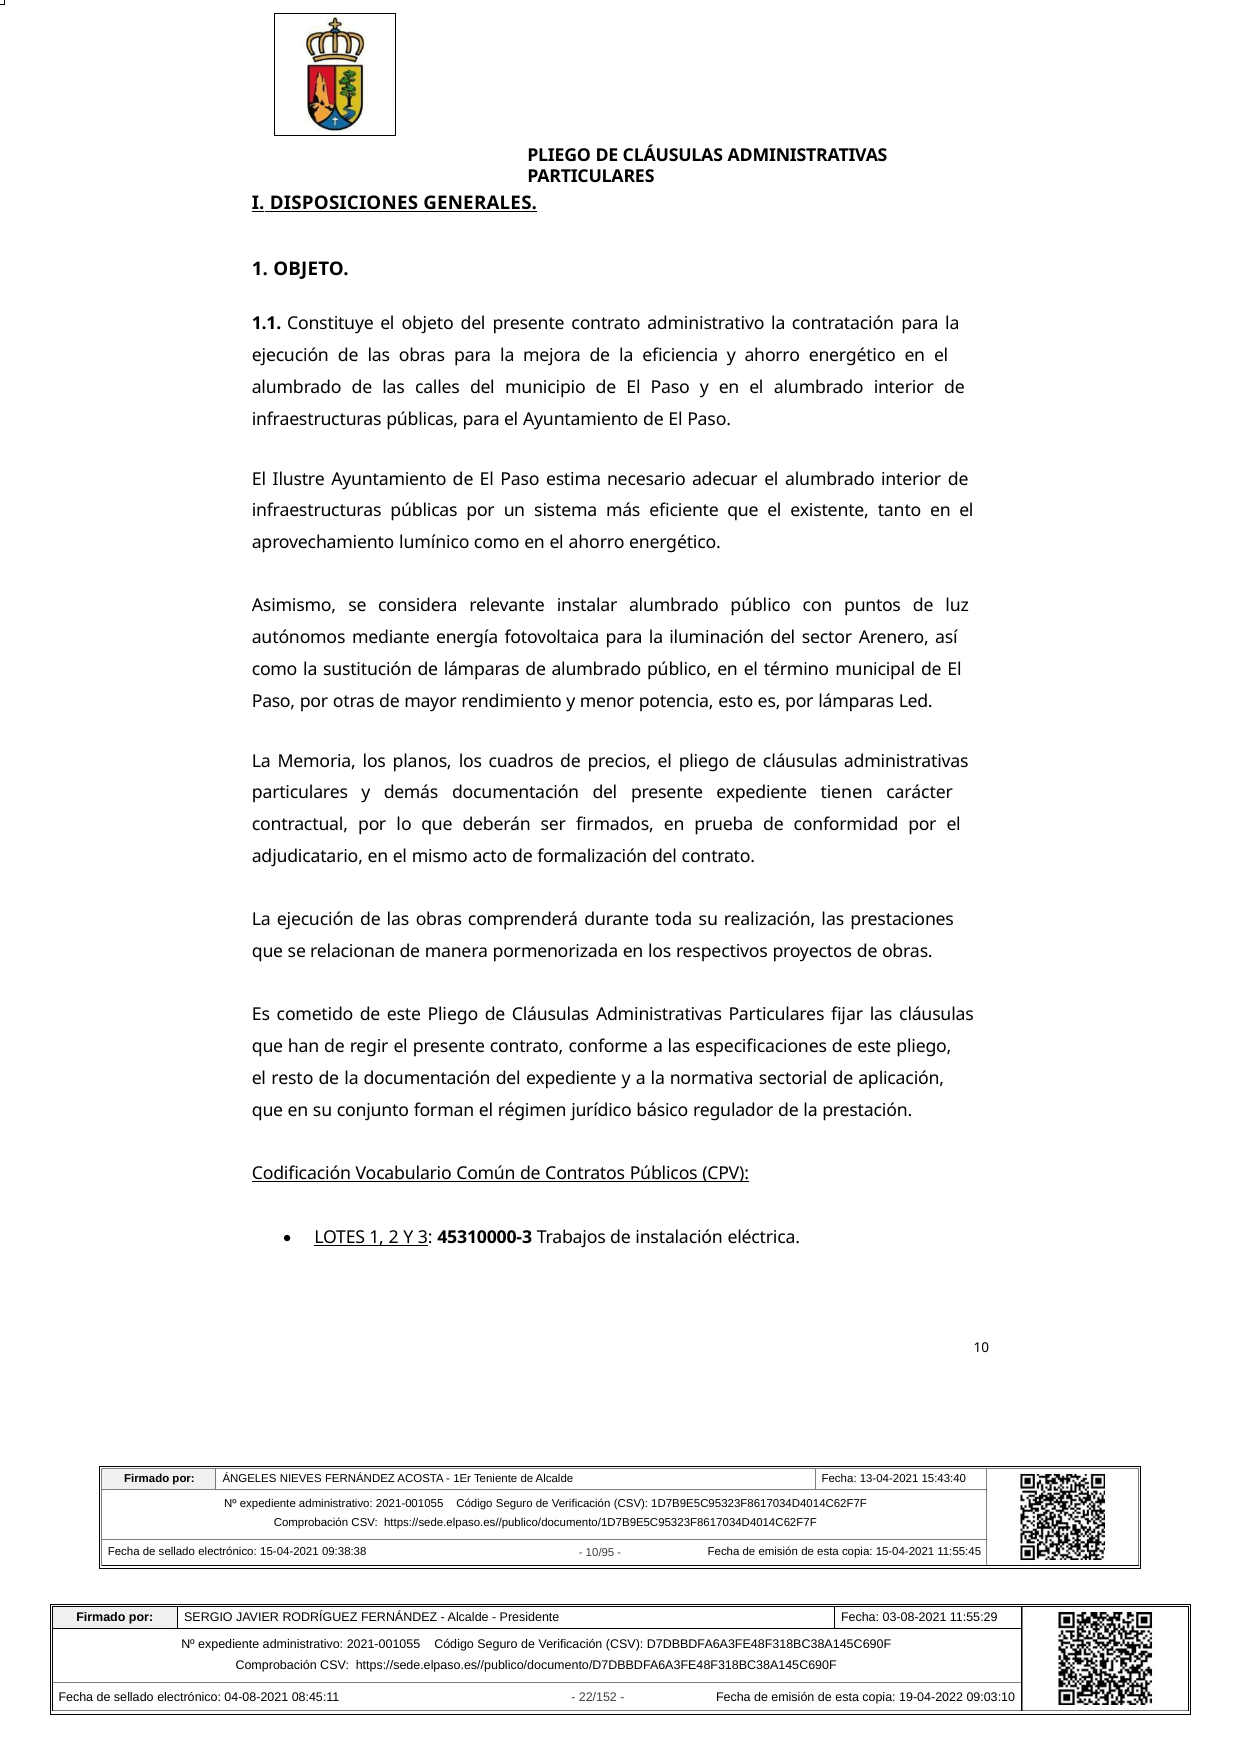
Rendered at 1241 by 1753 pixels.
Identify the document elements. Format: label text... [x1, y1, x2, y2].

text que han de regir el presente contrato, conforme a las especificaciones de este pliego, [252, 1036, 1013, 1057]
text infraestructuras públicas por un sistema más eficiente que el existente, tanto en el [252, 500, 1013, 521]
picture [275, 14, 395, 135]
text que en su conjunto forman el régimen jurídico básico regulador de la prestación. [252, 1100, 1013, 1120]
text LOTES 1, 2 Y 3: 45310000-3 Trabajos de instalación eléctrica. [314, 1226, 837, 1247]
text PLIEGO DE CLÁUSULAS ADMINISTRATIVAS PARTICULARES [527, 145, 1013, 187]
text alumbrado de las calles del municipio de El Paso y en el alumbrado interior de [252, 377, 1013, 397]
text adjudicatario, en el mismo acto de formalización del contrato. [252, 846, 1014, 867]
text aprovechamiento lumínico como en el ahorro energético. [252, 532, 1013, 553]
text Asimismo, se considera relevante instalar alumbrado público con puntos de luz [252, 595, 1014, 616]
text • [283, 1226, 314, 1247]
text Firmado por: [124, 1473, 211, 1485]
text contractual, por lo que deberán ser firmados, en prueba de conformidad por el [252, 814, 1014, 835]
text ÁNGELES NIEVES FERNÁNDEZ ACOSTA - 1Er Teniente de Alcalde [222, 1473, 601, 1485]
text Firmado por: [76, 1610, 172, 1624]
text La Memoria, los planos, los cuadros de precios, el pliego de cláusulas administrativas [252, 751, 1014, 771]
text Codificación Vocabulario Común de Contratos Públicos (CPV): [252, 1163, 810, 1184]
text Fecha de sellado electrónico: 04-08-2021 08:45:11 [58, 1690, 365, 1704]
picture [51, 1605, 1190, 1714]
text Nº expediente administrativo: 2021-001055 Código Seguro de Verificación (CSV): 1D7B9E5C95323F8617034D4014C62F7F [224, 1498, 889, 1511]
text Fecha de emisión de esta copia: 15-04-2021 11:55:45 [707, 1546, 1006, 1558]
text autónomos mediante energía fotovoltaica para la iluminación del sector Arenero, así [252, 627, 1014, 648]
text infraestructuras públicas, para el Ayuntamiento de El Paso. [252, 409, 1013, 429]
text - 22/152 - [571, 1691, 643, 1705]
text Comprobación CSV: https://sede.elpaso.es//publico/documento/1D7B9E5C95323F8617034D4014C62F7F [273, 1517, 889, 1529]
text Comprobación CSV: https://sede.elpaso.es//publico/documento/D7DBBDFA6A3FE48F318BC38A145C690F [235, 1658, 918, 1672]
text 10 [973, 1339, 1009, 1356]
text el resto de la documentación del expediente y a la normativa sectorial de aplicación, [252, 1068, 1013, 1088]
text Fecha: 13-04-2021 15:43:40 [821, 1473, 987, 1485]
text El Ilustre Ayuntamiento de El Paso estima necesario adecuar el alumbrado interior de [252, 468, 1013, 489]
text Fecha de sellado electrónico: 15-04-2021 09:38:38 [108, 1546, 390, 1558]
text La ejecución de las obras comprenderá durante toda su realización, las prestaciones [252, 909, 1013, 930]
text particulares y demás documentación del presente expediente tienen carácter [252, 782, 1014, 803]
text 1 [252, 257, 262, 280]
text .1. Constituye el objeto del presente contrato administrativo la contratación para la [261, 313, 1014, 334]
text Nº expediente administrativo: 2021-001055 Código Seguro de Verificación (CSV): D7DBBDFA6A3FE48F318BC38A145C690F [181, 1638, 918, 1652]
text como la sustitución de lámparas de alumbrado público, en el término municipal de El [252, 659, 1014, 679]
text Fecha de emisión de esta copia: 19-04-2022 09:03:10 [716, 1690, 1040, 1704]
text 1 [252, 313, 261, 334]
text que se relacionan de manera pormenorizada en los respectivos proyectos de obras. [252, 941, 1013, 962]
text Paso, por otras de mayor rendimiento y menor potencia, esto es, por lámparas Led. [252, 691, 1014, 712]
picture [100, 1467, 1140, 1568]
text - 10/95 - [578, 1546, 638, 1559]
text Es cometido de este Pliego de Cláusulas Administrativas Particulares fijar las cláusulas [252, 1004, 1013, 1025]
text . OBJETO. [262, 257, 374, 280]
text Fecha: 03-08-2021 11:55:29 [841, 1610, 1022, 1624]
text SERGIO JAVIER RODRÍGUEZ FERNÁNDEZ - Alcalde - Presidente [184, 1610, 586, 1624]
text ejecución de las obras para la mejora de la eficiencia y ahorro energético en el [252, 345, 1013, 366]
text I. DISPOSICIONES GENERALES. [252, 191, 547, 214]
